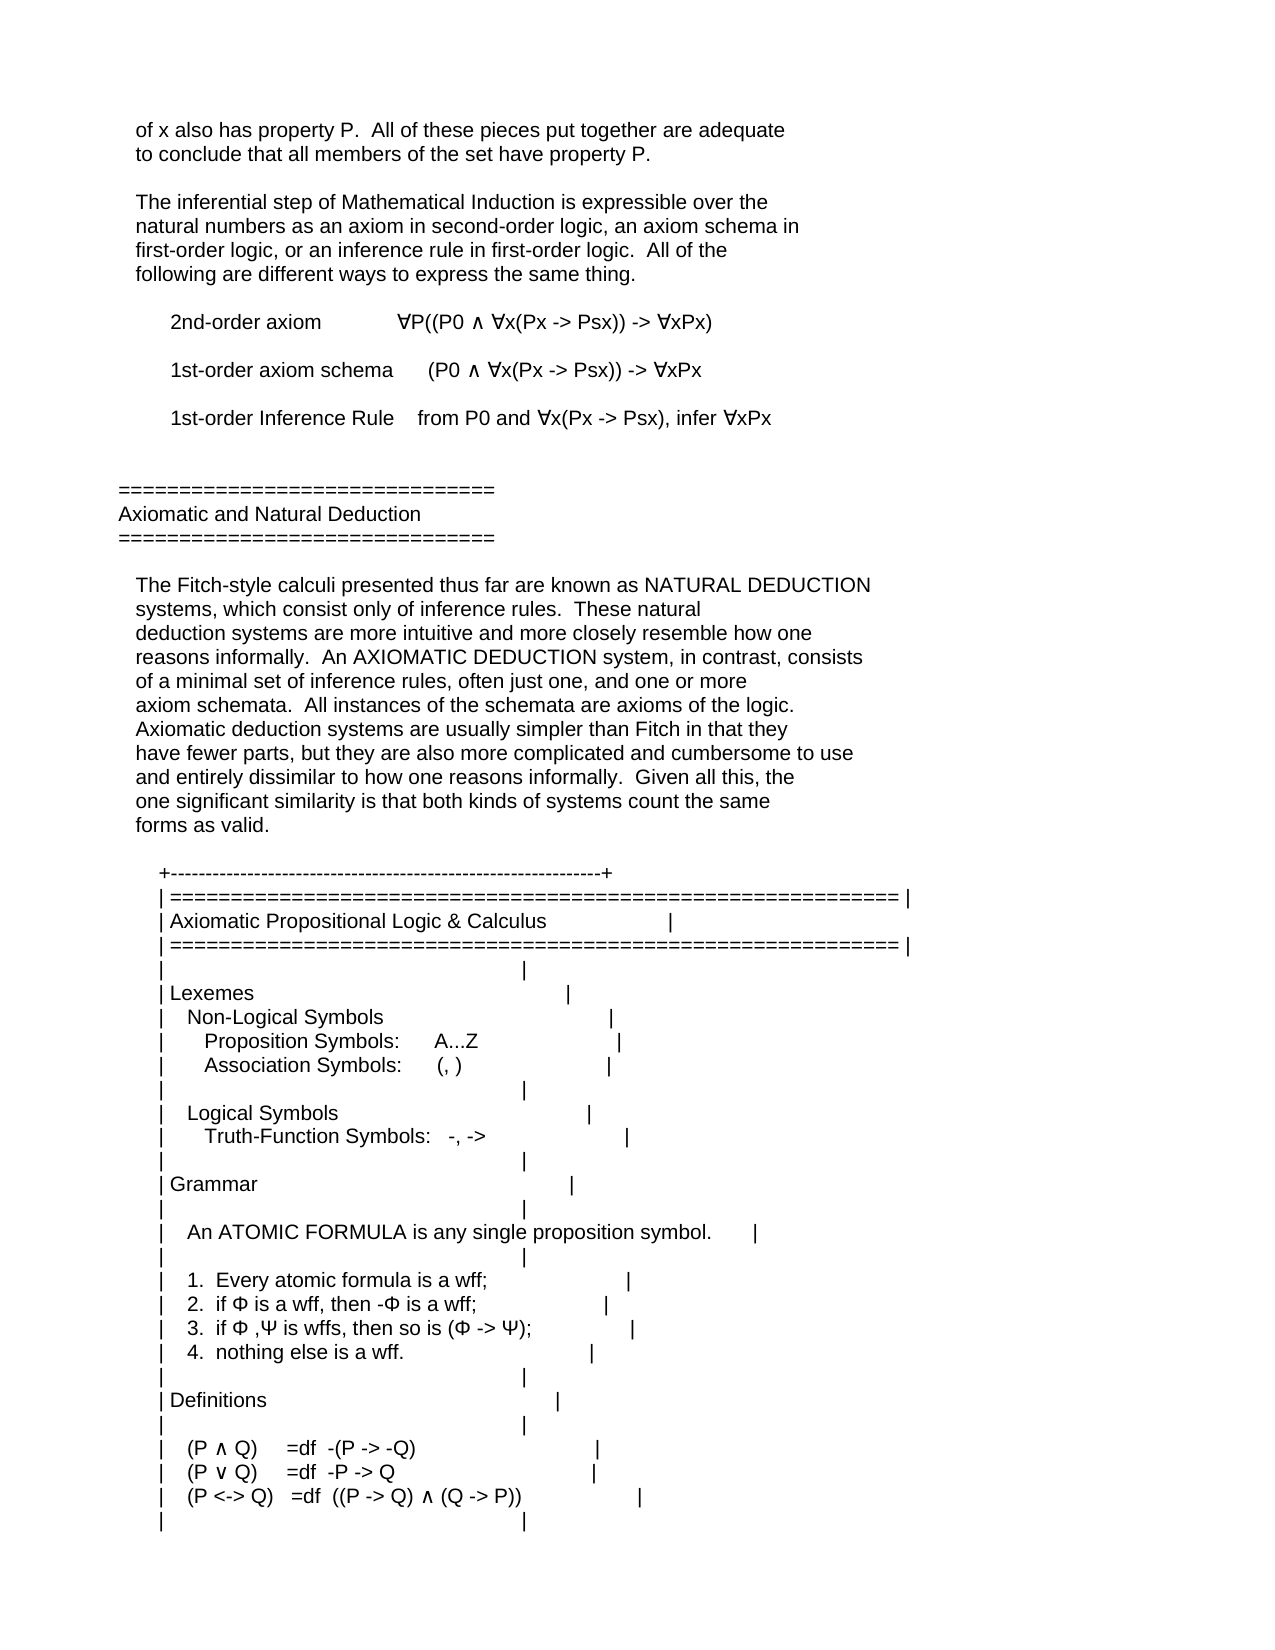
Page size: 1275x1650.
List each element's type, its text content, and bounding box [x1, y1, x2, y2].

text axiom schemata. All instances of the schemata are axioms of the logic. [118, 693, 1157, 717]
text | (P <-> Q) =df ((P -> Q) ∧ (Q -> P)) | [118, 1484, 1157, 1508]
text | | [118, 1412, 1157, 1436]
text =============================== [118, 477, 1157, 501]
text | ============================================================ | [118, 933, 1157, 957]
text reasons informally. An AXIOMATIC DEDUCTION system, in contrast, consists [118, 645, 1157, 669]
text | | [118, 1148, 1157, 1172]
text and entirely dissimilar to how one reasons informally. Given all this, the [118, 765, 1157, 789]
text | | [118, 1364, 1157, 1388]
text | | [118, 1196, 1157, 1220]
text +--------------------------------------------------------------+ [118, 861, 1157, 885]
text Axiomatic deduction systems are usually simpler than Fitch in that they [118, 717, 1157, 741]
text | (P ∧ Q) =df -(P -> -Q) | [118, 1436, 1157, 1460]
text Axiomatic and Natural Deduction [118, 501, 1157, 525]
text | Association Symbols: (, ) | [118, 1052, 1157, 1076]
text | Axiomatic Propositional Logic & Calculus | [118, 909, 1157, 933]
text of a minimal set of inference rules, often just one, and one or more [118, 669, 1157, 693]
text | Grammar | [118, 1172, 1157, 1196]
text forms as valid. [118, 813, 1157, 837]
text | Truth-Function Symbols: -, -> | [118, 1124, 1157, 1148]
text | | [118, 1508, 1157, 1532]
text The inferential step of Mathematical Induction is expressible over the [118, 190, 1157, 214]
text | (P ∨ Q) =df -P -> Q | [118, 1460, 1157, 1484]
text | 4. nothing else is a wff. | [118, 1340, 1157, 1364]
text | | [118, 1076, 1157, 1100]
text | | [118, 957, 1157, 981]
text of x also has property P. All of these pieces put together are adequate [118, 118, 1157, 142]
text | Logical Symbols | [118, 1100, 1157, 1124]
text | 1. Every atomic formula is a wff; | [118, 1268, 1157, 1292]
text natural numbers as an axiom in second-order logic, an axiom schema in [118, 214, 1157, 238]
text 1st-order axiom schema (P0 ∧ ∀x(Px -> Psx)) -> ∀xPx [118, 358, 1157, 382]
text | ============================================================ | [118, 885, 1157, 909]
text | Proposition Symbols: A...Z | [118, 1028, 1157, 1052]
text | 3. if Φ ,Ψ is wffs, then so is (Φ -> Ψ); | [118, 1316, 1157, 1340]
text | Definitions | [118, 1388, 1157, 1412]
text | Non-Logical Symbols | [118, 1004, 1157, 1028]
text have fewer parts, but they are also more complicated and cumbersome to use [118, 741, 1157, 765]
text systems, which consist only of inference rules. These natural [118, 597, 1157, 621]
text | Lexemes | [118, 981, 1157, 1004]
text first-order logic, or an inference rule in first-order logic. All of the [118, 238, 1157, 262]
text | An ATOMIC FORMULA is any single proposition symbol. | [118, 1220, 1157, 1244]
text 1st-order Inference Rule from P0 and ∀x(Px -> Psx), infer ∀xPx [118, 406, 1157, 429]
text | | [118, 1244, 1157, 1268]
text to conclude that all members of the set have property P. [118, 142, 1157, 166]
text 2nd-order axiom ∀P((P0 ∧ ∀x(Px -> Psx)) -> ∀xPx) [118, 310, 1157, 334]
text following are different ways to express the same thing. [118, 262, 1157, 286]
text =============================== [118, 525, 1157, 549]
text deduction systems are more intuitive and more closely resemble how one [118, 621, 1157, 645]
text one significant similarity is that both kinds of systems count the same [118, 789, 1157, 813]
text | 2. if Φ is a wff, then -Φ is a wff; | [118, 1292, 1157, 1316]
text The Fitch-style calculi presented thus far are known as NATURAL DEDUCTION [118, 573, 1157, 597]
